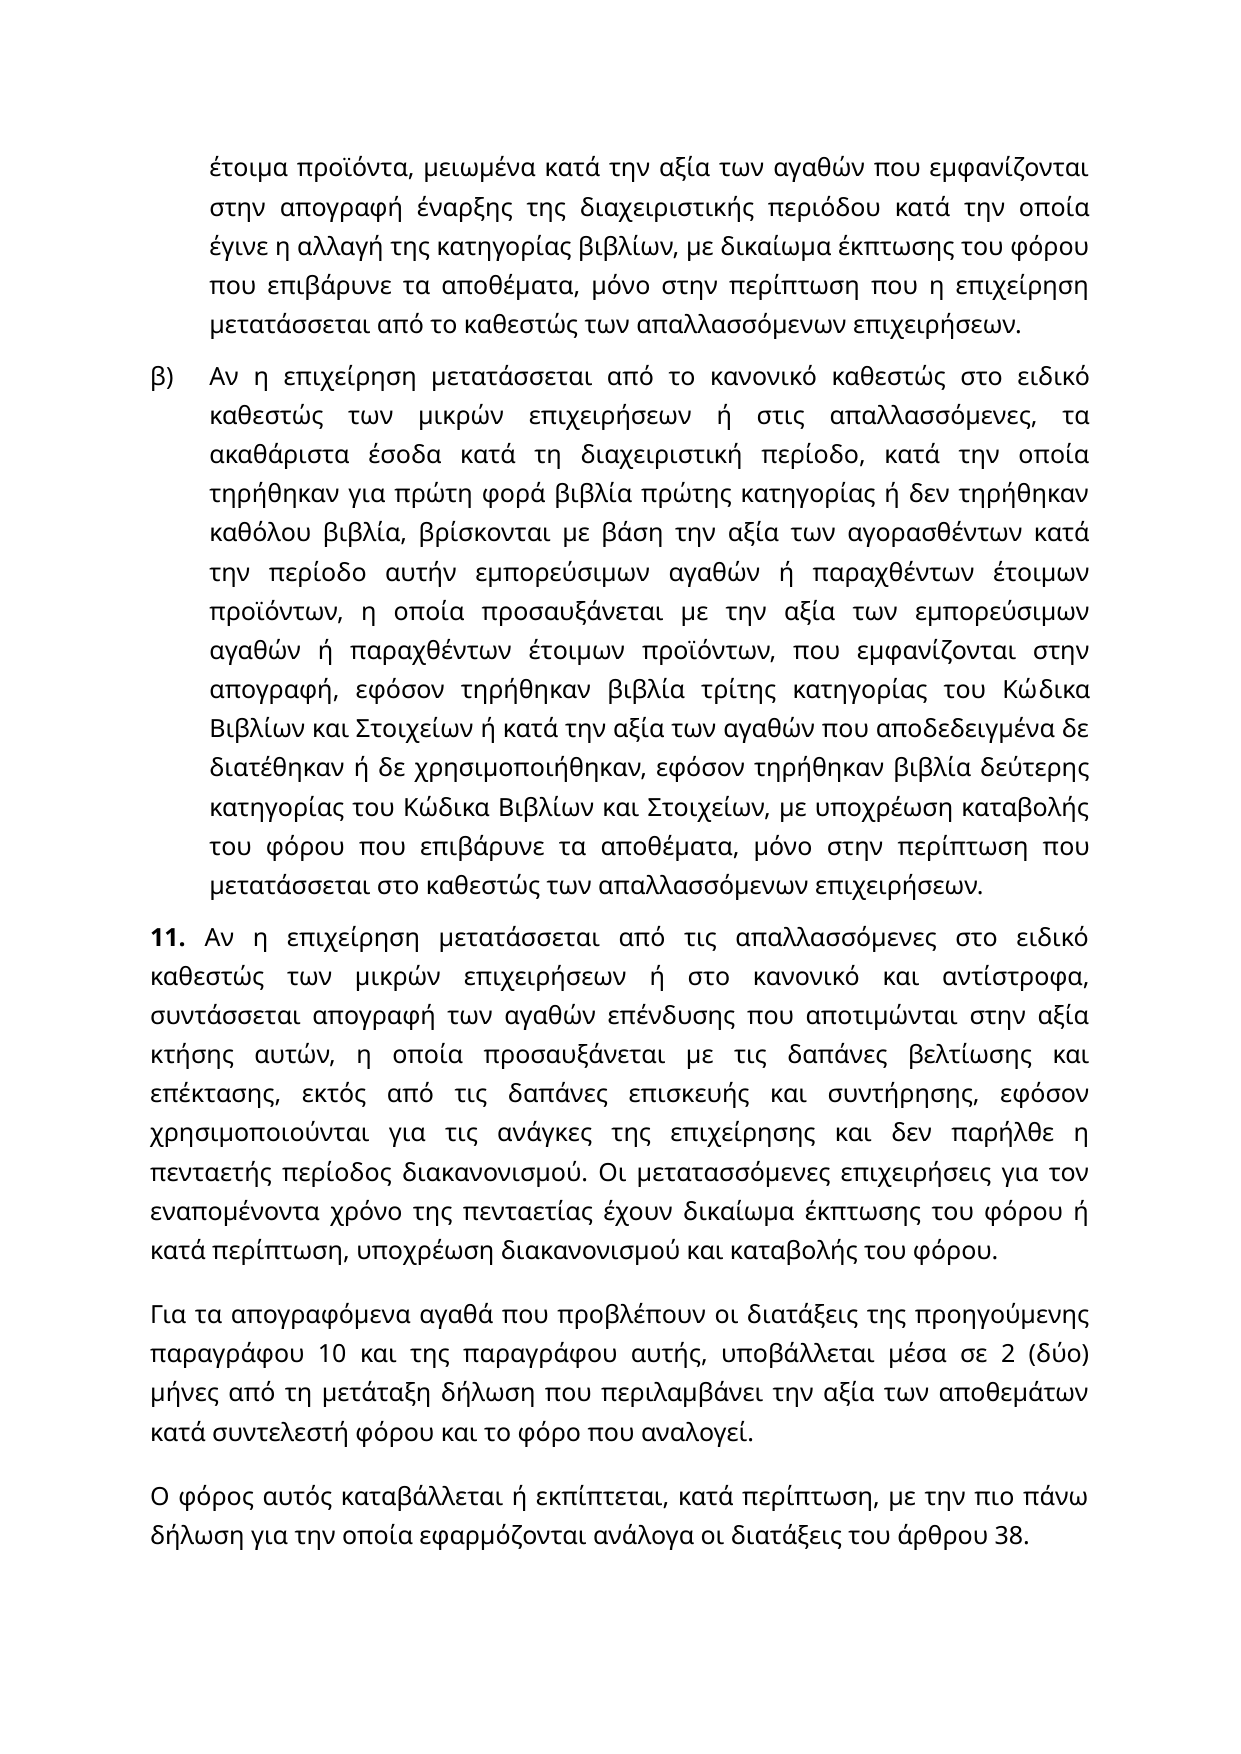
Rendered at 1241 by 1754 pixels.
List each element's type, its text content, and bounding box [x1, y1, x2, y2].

list έτοιμα προϊόντα, μειωμένα κατά την αξία των αγαθών που εμφανίζονται στην απογραφή έναρξης της διαχειριστικής περιόδου κατά την οποία έγινε η αλλαγή της κατηγορίας βιβλίων, με δικαίωμα έκπτωσης του φόρου που επιβάρυνε τα αποθέματα, μόνο στην περίπτωση που η επιχείρηση μετατάσσεται από το καθεστώς των απαλλασσόμενων επιχειρήσεων. [150, 150, 1090, 341]
list β) Αν η επιχείρηση μετατάσσεται από το κανονικό καθεστώς στο ειδικό καθεστώς των μικρών επιχειρήσεων ή στις απαλλασσόμενες, τα ακαθάριστα έσοδα κατά τη διαχειριστική περίοδο, κατά την οποία τηρήθηκαν για πρώτη φορά βιβλία πρώτης κατηγορίας ή δεν τηρήθηκαν καθόλου βιβλία, βρίσκονται με βάση την αξία των αγορασθέντων κατά την περίοδο αυτήν εμπορεύσιμων αγαθών ή παραχθέντων έτοιμων προϊόντων, η οποία προσαυξάνεται με την αξία των εμπορεύσιμων αγαθών ή παραχθέντων έτοιμων προϊόντων, που εμφανίζονται στην απογραφή, εφόσον τηρήθηκαν βιβλία τρίτης κατηγορίας του Κώ­δικα Βιβλίων και Στοιχείων ή κατά την αξία των αγαθών που αποδεδειγμένα δε διατέθηκαν ή δε χρησιμοποιήθηκαν, εφόσον τηρήθηκαν βιβλία δεύτερης κατηγορίας του Κώδικα Βιβλίων και Στοιχείων, με υποχρέωση καταβολής του φόρου που επιβάρυνε τα αποθέματα, μόνο στην περίπτωση που μετατάσσεται στο καθεστώς των απαλλασσόμενων επιχειρήσεων. [150, 358, 1090, 902]
text Για τα απογραφόμενα αγαθά που προβλέπουν οι διατάξεις της προηγούμενης παραγράφου 10 και της παραγράφου αυτής, υποβάλλεται μέσα σε 2 (δύο) μήνες από τη μετάταξη δήλωση που περιλαμβάνει την αξία των αποθεμάτων κατά συντελεστή φόρου και το φόρο που αναλογεί. [150, 1297, 1090, 1448]
text Ο φόρος αυτός καταβάλλεται ή εκπίπτεται, κατά περίπτωση, με την πιο πάνω δήλωση για την οποία εφαρμόζονται ανάλογα οι διατάξεις του άρθρου 38. [150, 1478, 1090, 1552]
text 11. Αν η επιχείρηση μετατάσσεται από τις απαλλασσόμενες στο ειδικό καθεστώς των μικρών επιχειρήσεων ή στο κανονικό και αντίστροφα, συντάσσεται απογραφή των αγαθών επένδυσης που αποτιμώνται στην αξία κτήσης αυτών, η οποία προσαυξάνεται με τις δαπάνες βελτίωσης και επέκτασης, εκτός από τις δαπάνες επισκευής και συντήρησης, εφόσον χρησιμοποιούνται για τις ανάγκες της επιχείρησης και δεν παρήλθε η πενταετής περίοδος διακανονισμού. Οι μετατασσόμενες επιχειρήσεις για τον εναπομένοντα χρόνο της πενταετίας έχουν δικαίωμα έκπτωσης του φόρου ή κατά περίπτωση, υποχρέωση διακανονισμού και καταβολής του φόρου. [150, 919, 1090, 1267]
